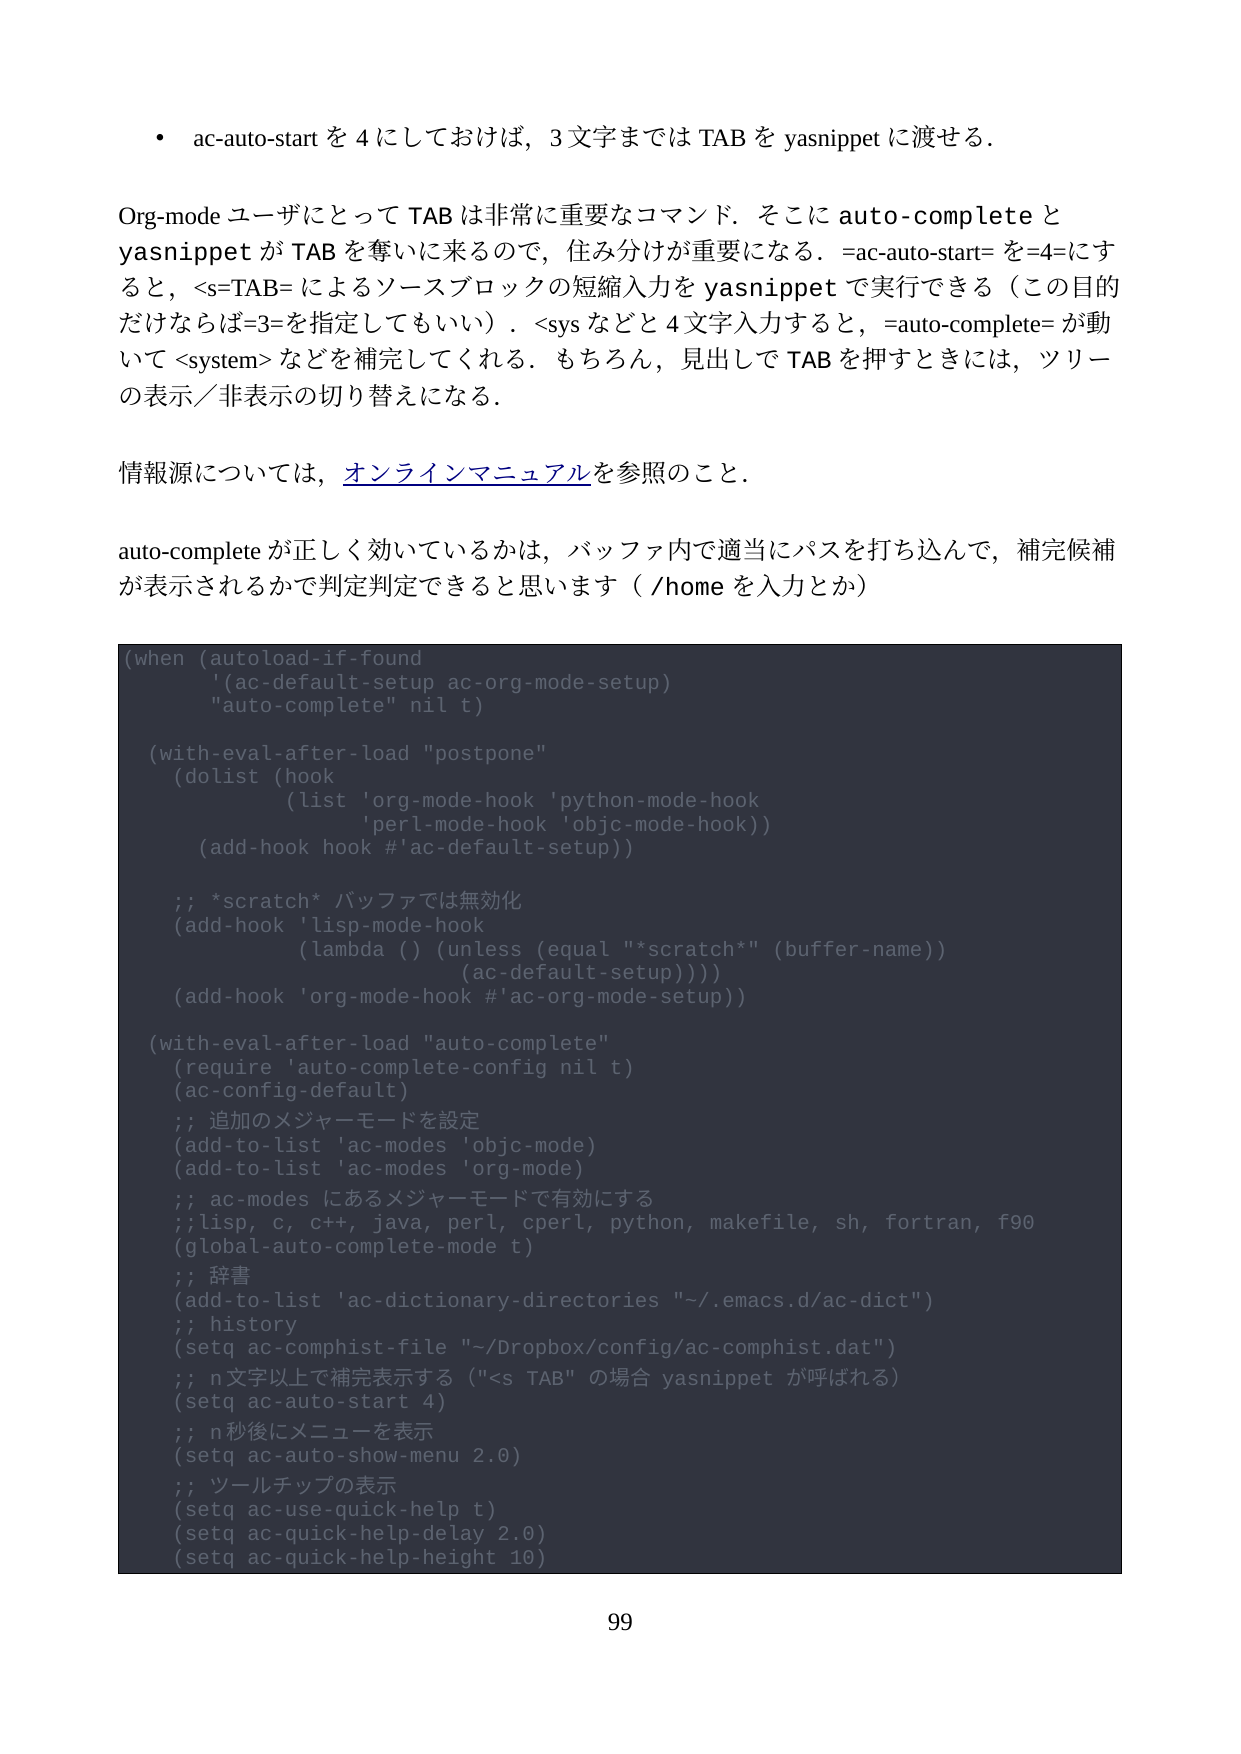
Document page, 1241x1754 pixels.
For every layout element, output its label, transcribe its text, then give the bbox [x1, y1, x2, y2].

text (add-hook hook #'ac-default-setup)) [119, 833, 1121, 857]
text (ac-config-default) [119, 1077, 1121, 1100]
text (add-hook 'org-mode-hook #'ac-org-mode-setup)) [119, 982, 1121, 1006]
text (setq ac-comphist-file "~/Dropbox/config/ac-comphist.dat") [119, 1333, 1121, 1357]
text (setq ac-quick-help-height 10) [119, 1543, 1121, 1573]
text (add-hook 'lisp-mode-hook [119, 911, 1121, 935]
text (list 'org-mode-hook 'python-mode-hook [119, 786, 1121, 810]
text (add-to-list 'ac-dictionary-directories "~/.emacs.d/ac-dict") [119, 1286, 1121, 1310]
text "auto-complete" nil t) [119, 691, 1121, 715]
text (setq ac-quick-help-delay 2.0) [119, 1519, 1121, 1543]
text ;; n秒後にメニューを表示 [119, 1411, 1121, 1441]
text (dolist (hook [119, 762, 1121, 786]
text (require 'auto-complete-config nil t) [119, 1053, 1121, 1077]
list ac-auto-start を 4 にしておけば，3文字までは TAB を yasnippet に渡せる． [156, 118, 1122, 183]
text ;; n文字以上で補完表示する（"<s TAB" の場合 yasnippet が呼ばれる） [119, 1357, 1121, 1387]
text (when (autoload-if-found [119, 645, 1121, 668]
text (setq ac-auto-start 4) [119, 1387, 1121, 1411]
text Org-mode ユーザにとって TAB は非常に重要なコマンド．そこに auto-complete と yasnippet が TAB を奪いに来るので，住み分けが重要になる．=ac-auto-start= を=4=にすると，<s=TAB= によるソースブロックの短縮入力を yasnippet で実行できる（この目的だけならば=3=を指定してもいい）．<sys などと4文字入力すると，=auto-complete= が動いて <system> などを補完してくれる．もちろん，見出しで TAB を押すときには，ツリーの表示／非表示の切り替えになる． [118, 195, 1122, 441]
text ;; 辞書 [119, 1256, 1121, 1286]
text '(ac-default-setup ac-org-mode-setup) [119, 668, 1121, 691]
text auto-complete が正しく効いているかは，バッファ内で適当にパスを打ち込んで，補完候補が表示されるかで判定判定できると思います（ /home を入力とか） [118, 531, 1122, 632]
text ;;lisp, c, c++, java, perl, cperl, python, makefile, sh, fortran, f90 [119, 1208, 1121, 1232]
text (with-eval-after-load "postpone" [119, 739, 1121, 762]
text 情報源については，オンラインマニュアルを参照のこと． [118, 453, 1122, 518]
text (with-eval-after-load "auto-complete" [119, 1029, 1121, 1053]
text ;; history [119, 1310, 1121, 1333]
text (global-auto-complete-mode t) [119, 1232, 1121, 1256]
text ;; ツールチップの表示 [119, 1465, 1121, 1496]
text (add-to-list 'ac-modes 'org-mode) [119, 1154, 1121, 1178]
text (lambda () (unless (equal "*scratch*" (buffer-name)) [119, 935, 1121, 958]
text (add-to-list 'ac-modes 'objc-mode) [119, 1131, 1121, 1154]
text (ac-default-setup)))) [119, 958, 1121, 982]
text ;; *scratch* バッファでは無効化 [119, 881, 1121, 911]
text ;; ac-modes にあるメジャーモードで有効にする [119, 1178, 1121, 1208]
text (setq ac-use-quick-help t) [119, 1496, 1121, 1519]
text (setq ac-auto-show-menu 2.0) [119, 1441, 1121, 1465]
text ;; 追加のメジャーモードを設定 [119, 1100, 1121, 1131]
text 'perl-mode-hook 'objc-mode-hook)) [119, 810, 1121, 833]
